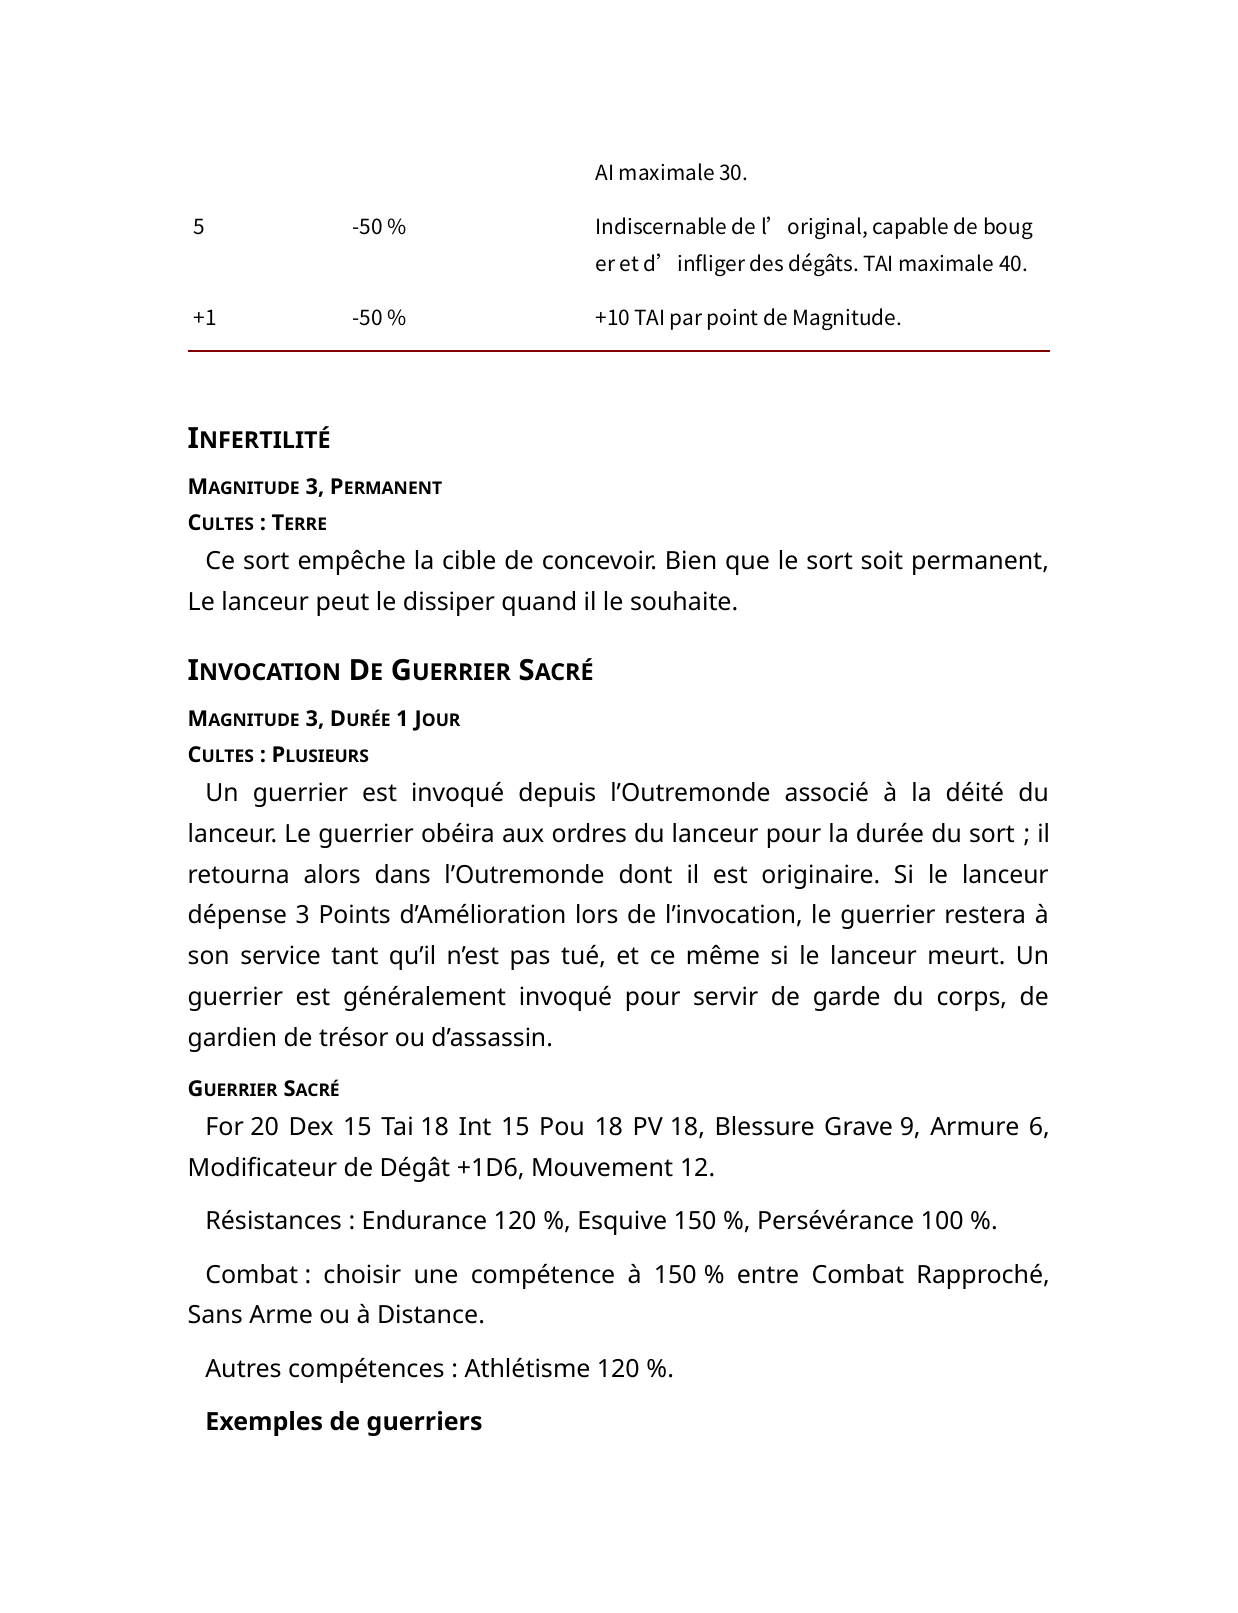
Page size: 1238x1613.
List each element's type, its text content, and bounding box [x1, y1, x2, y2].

text Cultes : Plusieurs [187, 739, 1050, 769]
text Autres compétences : Athlétisme 120 %. [187, 1350, 1050, 1384]
table_cell -50 % [347, 205, 589, 295]
table_cell [188, 150, 347, 204]
text Combat : choisir une compétence à 150 % entre Combat Rapproché, Sans Arme ou à Distance. [187, 1256, 1050, 1331]
table_cell +10 TAI par point de Magnitude. [590, 295, 1050, 350]
table_cell AI maximale 30. [590, 150, 1050, 204]
text Résistances : Endurance 120 %, Esquive 150 %, Persévérance 100 %. [187, 1203, 1050, 1237]
text Invocation De Guerrier Sacré [187, 649, 1050, 689]
text Cultes : Terre [187, 507, 1050, 537]
table_cell -50 % [347, 295, 589, 350]
text Magnitude 3, Permanent [187, 471, 1050, 501]
text Exemples de guerriers [187, 1404, 1050, 1438]
table_cell [347, 150, 589, 204]
text Ce sort empêche la cible de concevoir. Bien que le sort soit permanent, Le lanceur peut le dissiper quand il le souhaite. [187, 543, 1050, 618]
text For 20 Dex 15 Tai 18 Int 15 Pou 18 PV 18, Blessure Grave 9, Armure 6, Modificateur de Dégât +1D6, Mouvement 12. [187, 1109, 1050, 1184]
text Guerrier Sacré [187, 1073, 1050, 1103]
table_cell 5 [188, 205, 347, 295]
text Un guerrier est invoqué depuis l’Outremonde associé à la déité du lanceur. Le guerrier obéira aux ordres du lanceur pour la durée du sort ; il retourna alors dans l’Outremonde dont il est originaire. Si le lanceur dépense 3 Points d’Amélioration lors de l’invocation, le guerrier restera à son service tant qu’il n’est pas tué, et ce même si le lanceur meurt. Un guerrier est généralement invoqué pour servir de garde du corps, de gardien de trésor ou d’assassin. [187, 775, 1050, 1054]
table_cell +1 [188, 295, 347, 350]
text Magnitude 3, Durée 1 Jour [187, 703, 1050, 733]
table_cell Indiscernable de l’original, capable de bouger et d’infliger des dégâts. TAI maximale 40. [590, 205, 1050, 295]
text Infertilité [187, 417, 1050, 457]
